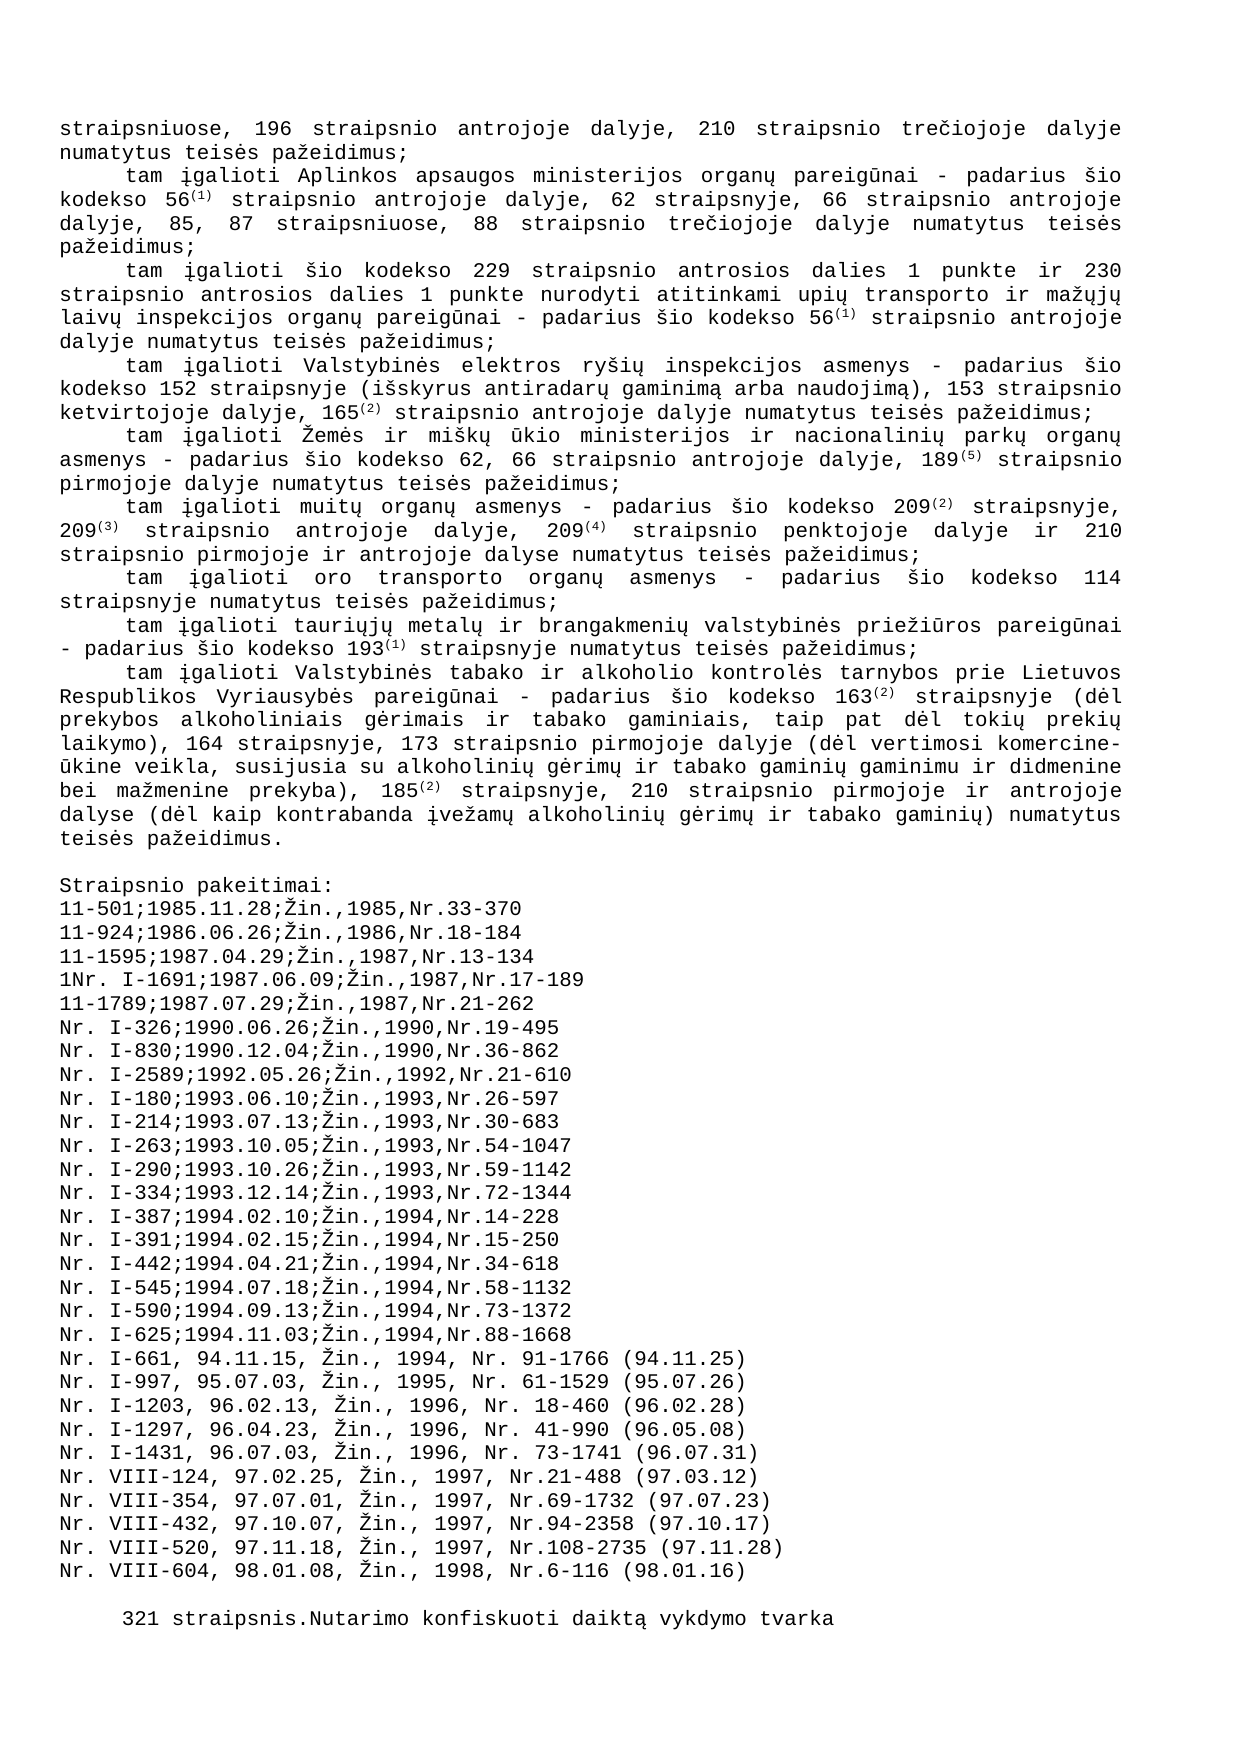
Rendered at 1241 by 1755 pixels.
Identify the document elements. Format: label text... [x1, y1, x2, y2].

text Nr. I-263;1993.10.05;Žin.,1993,Nr.54-1047 [59, 1135, 1122, 1158]
text Nr. I-661, 94.11.15, Žin., 1994, Nr. 91-1766 (94.11.25) [59, 1348, 1122, 1371]
text tam įgalioti Valstybinės elektros ryšių inspekcijos asmenys - padarius šio kodekso 152 straipsnyje (išskyrus antiradarų gaminimą arba naudojimą), 153 straipsnio ketvirtojoje dalyje, 165(2) straipsnio antrojoje dalyje numatytus teisės pažeidimus; [59, 354, 1122, 426]
text tam įgalioti tauriųjų metalų ir brangakmenių valstybinės priežiūros pareigūnai - padarius šio kodekso 193(1) straipsnyje numatytus teisės pažeidimus; [59, 615, 1122, 662]
text 11-1789;1987.07.29;Žin.,1987,Nr.21-262 [59, 993, 1122, 1017]
text Nr. I-1431, 96.07.03, Žin., 1996, Nr. 73-1741 (96.07.31) [59, 1442, 1122, 1466]
text Nr. I-214;1993.07.13;Žin.,1993,Nr.30-683 [59, 1111, 1122, 1135]
text Nr. I-334;1993.12.14;Žin.,1993,Nr.72-1344 [59, 1182, 1122, 1206]
text Nr. I-1203, 96.02.13, Žin., 1996, Nr. 18-460 (96.02.28) [59, 1395, 1122, 1419]
text Nr. VIII-604, 98.01.08, Žin., 1998, Nr.6-116 (98.01.16) [59, 1561, 1122, 1584]
text Nr. I-997, 95.07.03, Žin., 1995, Nr. 61-1529 (95.07.26) [59, 1371, 1122, 1395]
text Nr. I-290;1993.10.26;Žin.,1993,Nr.59-1142 [59, 1158, 1122, 1182]
text Nr. VIII-432, 97.10.07, Žin., 1997, Nr.94-2358 (97.10.17) [59, 1513, 1122, 1537]
text tam įgalioti oro transporto organų asmenys - padarius šio kodekso 114 straipsnyje numatytus teisės pažeidimus; [59, 567, 1122, 615]
text 321 straipsnis.Nutarimo konfiskuoti daiktą vykdymo tvarka [59, 1608, 1122, 1631]
text Nr. I-387;1994.02.10;Žin.,1994,Nr.14-228 [59, 1206, 1122, 1229]
text Nr. VIII-354, 97.07.01, Žin., 1997, Nr.69-1732 (97.07.23) [59, 1489, 1122, 1513]
text Nr. I-391;1994.02.15;Žin.,1994,Nr.15-250 [59, 1229, 1122, 1253]
text 11-924;1986.06.26;Žin.,1986,Nr.18-184 [59, 922, 1122, 946]
text 11-501;1985.11.28;Žin.,1985,Nr.33-370 [59, 898, 1122, 922]
text Nr. I-590;1994.09.13;Žin.,1994,Nr.73-1372 [59, 1300, 1122, 1324]
text Nr. I-625;1994.11.03;Žin.,1994,Nr.88-1668 [59, 1324, 1122, 1348]
text tam įgalioti muitų organų asmenys - padarius šio kodekso 209(2) straipsnyje, 209(3) straipsnio antrojoje dalyje, 209(4) straipsnio penktojoje dalyje ir 210 straipsnio pirmojoje ir antrojoje dalyse numatytus teisės pažeidimus; [59, 496, 1122, 567]
text tam įgalioti Žemės ir miškų ūkio ministerijos ir nacionalinių parkų organų asmenys - padarius šio kodekso 62, 66 straipsnio antrojoje dalyje, 189(5) straipsnio pirmojoje dalyje numatytus teisės pažeidimus; [59, 426, 1122, 496]
text 11-1595;1987.04.29;Žin.,1987,Nr.13-134 [59, 946, 1122, 969]
text Nr. I-2589;1992.05.26;Žin.,1992,Nr.21-610 [59, 1064, 1122, 1088]
text tam įgalioti šio kodekso 229 straipsnio antrosios dalies 1 punkte ir 230 straipsnio antrosios dalies 1 punkte nurodyti atitinkami upių transporto ir mažųjų laivų inspekcijos organų pareigūnai - padarius šio kodekso 56(1) straipsnio antrojoje dalyje numatytus teisės pažeidimus; [59, 260, 1122, 354]
text straipsniuose, 196 straipsnio antrojoje dalyje, 210 straipsnio trečiojoje dalyje numatytus teisės pažeidimus; [59, 118, 1122, 165]
text Nr. I-442;1994.04.21;Žin.,1994,Nr.34-618 [59, 1253, 1122, 1277]
text Straipsnio pakeitimai: [59, 875, 1122, 898]
text Nr. VIII-124, 97.02.25, Žin., 1997, Nr.21-488 (97.03.12) [59, 1466, 1122, 1489]
text Nr. I-545;1994.07.18;Žin.,1994,Nr.58-1132 [59, 1277, 1122, 1300]
text Nr. I-830;1990.12.04;Žin.,1990,Nr.36-862 [59, 1040, 1122, 1064]
text Nr. I-326;1990.06.26;Žin.,1990,Nr.19-495 [59, 1017, 1122, 1040]
text Nr. VIII-520, 97.11.18, Žin., 1997, Nr.108-2735 (97.11.28) [59, 1537, 1122, 1561]
text tam įgalioti Aplinkos apsaugos ministerijos organų pareigūnai - padarius šio kodekso 56(1) straipsnio antrojoje dalyje, 62 straipsnyje, 66 straipsnio antrojoje dalyje, 85, 87 straipsniuose, 88 straipsnio trečiojoje dalyje numatytus teisės pažeidimus; [59, 165, 1122, 260]
text Nr. I-1297, 96.04.23, Žin., 1996, Nr. 41-990 (96.05.08) [59, 1419, 1122, 1442]
text tam įgalioti Valstybinės tabako ir alkoholio kontrolės tarnybos prie Lietuvos Respublikos Vyriausybės pareigūnai - padarius šio kodekso 163(2) straipsnyje (dėl prekybos alkoholiniais gėrimais ir tabako gaminiais, taip pat dėl tokių prekių laikymo), 164 straipsnyje, 173 straipsnio pirmojoje dalyje (dėl vertimosi komercine-ūkine veikla, susijusia su alkoholinių gėrimų ir tabako gaminių gaminimu ir didmenine bei mažmenine prekyba), 185(2) straipsnyje, 210 straipsnio pirmojoje ir antrojoje dalyse (dėl kaip kontrabanda įvežamų alkoholinių gėrimų ir tabako gaminių) numatytus teisės pažeidimus. [59, 662, 1122, 851]
text 1Nr. I-1691;1987.06.09;Žin.,1987,Nr.17-189 [59, 969, 1122, 993]
text Nr. I-180;1993.06.10;Žin.,1993,Nr.26-597 [59, 1088, 1122, 1111]
